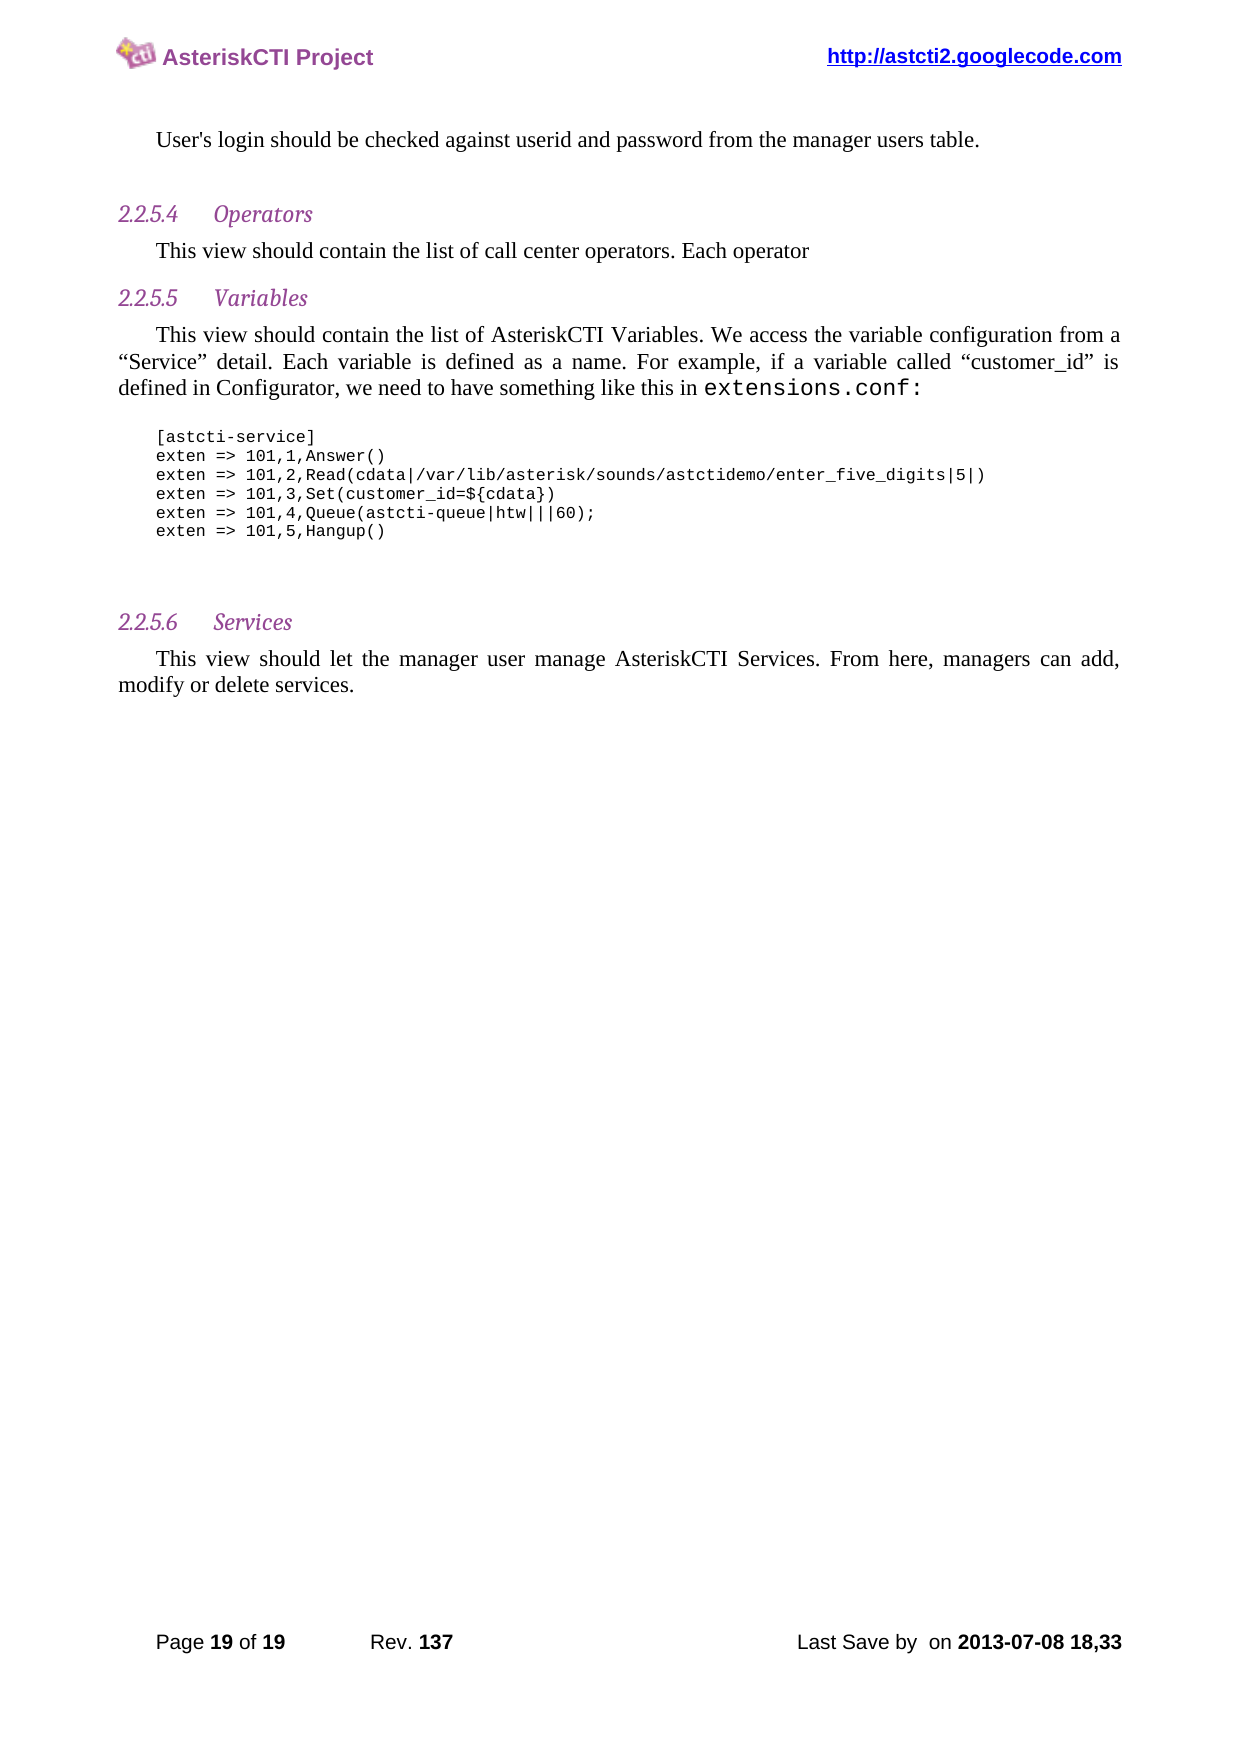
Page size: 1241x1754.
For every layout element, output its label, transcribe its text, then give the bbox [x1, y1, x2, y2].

subtitle Variables [118, 284, 1122, 313]
text This view should let the manager user manage AsteriskCTI Services. From here, managers can add, modify or delete services. [118, 645, 1122, 698]
text exten => 101,1,Answer() [118, 448, 1122, 466]
text [astcti-service] [118, 429, 1122, 448]
picture [116, 34, 157, 74]
text exten => 101,3,Set(customer_id=${cdata}) [118, 485, 1122, 504]
subtitle Operators [118, 200, 1122, 229]
text This view should contain the list of call center operators. Each operator [118, 237, 1122, 263]
text This view should contain the list of AsteriskCTI Variables. We access the variable configuration from a “Service” detail. Each variable is defined as a name. For example, if a variable called “customer_id” is defined in Configurator, we need to have something like this in extensions.conf: [118, 321, 1122, 402]
subtitle Services [118, 608, 1122, 637]
text exten => 101,5,Hangup() [118, 523, 1122, 542]
text exten => 101,4,Queue(astcti-queue|htw|||60); [118, 504, 1122, 523]
text User's login should be checked against userid and password from the manager users table. [118, 127, 1122, 153]
text exten => 101,2,Read(cdata|/var/lib/asterisk/sounds/astctidemo/enter_five_digits|5|) [118, 466, 1122, 485]
